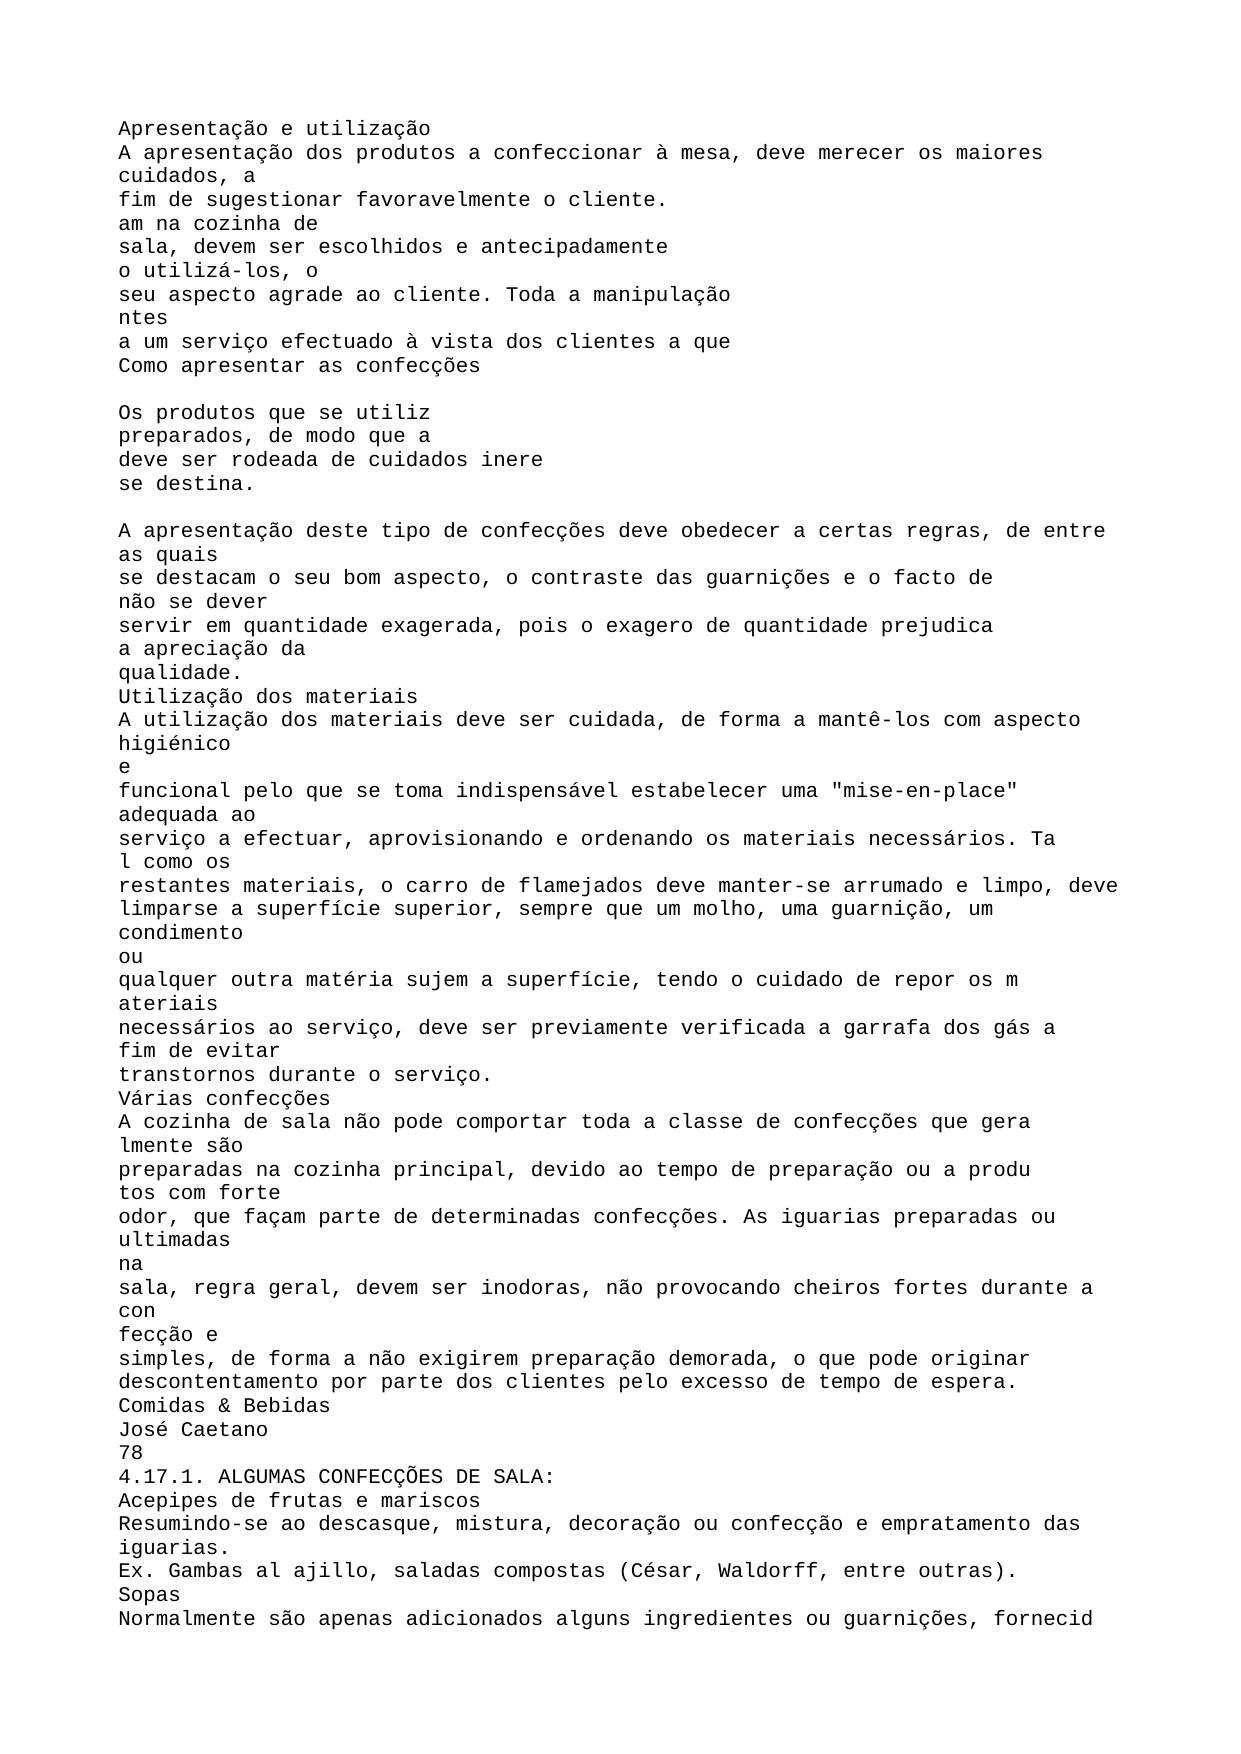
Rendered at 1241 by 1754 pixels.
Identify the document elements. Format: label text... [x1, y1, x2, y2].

text lmente são [118, 1135, 1122, 1158]
text am na cozinha de [118, 213, 1122, 236]
text não se dever [118, 591, 1122, 615]
text A apresentação dos produtos a confeccionar à mesa, deve merecer os maiores cuidados, a [118, 142, 1122, 189]
text restantes materiais, o carro de flamejados deve manter-se arrumado e limpo, deve [118, 875, 1122, 898]
text fim de evitar [118, 1040, 1122, 1064]
text Como apresentar as confecções [118, 354, 1122, 378]
text transtornos durante o serviço. [118, 1064, 1122, 1088]
text Utilização dos materiais [118, 686, 1122, 709]
text Apresentação e utilização [118, 118, 1122, 142]
text 78 [118, 1442, 1122, 1466]
text Acepipes de frutas e mariscos [118, 1489, 1122, 1513]
text servir em quantidade exagerada, pois o exagero de quantidade prejudica [118, 615, 1122, 638]
text e [118, 757, 1122, 780]
text Comidas & Bebidas [118, 1395, 1122, 1419]
text Normalmente são apenas adicionados alguns ingredientes ou guarnições, fornecid [118, 1608, 1122, 1631]
text A utilização dos materiais deve ser cuidada, de forma a mantê-los com aspecto higiénico [118, 709, 1122, 757]
text seu aspecto agrade ao cliente. Toda a manipulação [118, 284, 1122, 307]
text ntes [118, 307, 1122, 331]
text fecção e [118, 1324, 1122, 1348]
text ou [118, 946, 1122, 969]
text necessários ao serviço, deve ser previamente verificada a garrafa dos gás a [118, 1017, 1122, 1040]
text 4.17.1. ALGUMAS CONFECÇÕES DE SALA: [118, 1466, 1122, 1489]
text na [118, 1253, 1122, 1277]
text l como os [118, 851, 1122, 875]
text Os produtos que se utiliz [118, 402, 1122, 426]
text Ex. Gambas al ajillo, saladas compostas (César, Waldorff, entre outras). [118, 1561, 1122, 1584]
text Sopas [118, 1584, 1122, 1608]
text se destina. [118, 473, 1122, 496]
text Resumindo-se ao descasque, mistura, decoração ou confecção e empratamento das [118, 1513, 1122, 1537]
text qualquer outra matéria sujem a superfície, tendo o cuidado de repor os m [118, 969, 1122, 993]
text tos com forte [118, 1182, 1122, 1206]
text qualidade. [118, 662, 1122, 686]
text fim de sugestionar favoravelmente o cliente. [118, 189, 1122, 213]
text simples, de forma a não exigirem preparação demorada, o que pode originar [118, 1348, 1122, 1371]
text José Caetano [118, 1419, 1122, 1442]
text serviço a efectuar, aprovisionando e ordenando os materiais necessários. Ta [118, 827, 1122, 851]
text limparse a superfície superior, sempre que um molho, uma guarnição, um condimento [118, 898, 1122, 946]
text se destacam o seu bom aspecto, o contraste das guarnições e o facto de [118, 567, 1122, 591]
text a apreciação da [118, 638, 1122, 662]
text A cozinha de sala não pode comportar toda a classe de confecções que gera [118, 1111, 1122, 1135]
text Várias confecções [118, 1088, 1122, 1111]
text preparados, de modo que a [118, 426, 1122, 449]
text odor, que façam parte de determinadas confecções. As iguarias preparadas ou ultimadas [118, 1206, 1122, 1253]
text preparadas na cozinha principal, devido ao tempo de preparação ou a produ [118, 1158, 1122, 1182]
text funcional pelo que se toma indispensável estabelecer uma "mise-en-place" [118, 780, 1122, 804]
text deve ser rodeada de cuidados inere [118, 449, 1122, 473]
text sala, devem ser escolhidos e antecipadamente [118, 236, 1122, 260]
text descontentamento por parte dos clientes pelo excesso de tempo de espera. [118, 1371, 1122, 1395]
text o utilizá-los, o [118, 260, 1122, 284]
text a um serviço efectuado à vista dos clientes a que [118, 331, 1122, 354]
text iguarias. [118, 1537, 1122, 1561]
text ateriais [118, 993, 1122, 1017]
text sala, regra geral, devem ser inodoras, não provocando cheiros fortes durante a con [118, 1277, 1122, 1324]
text A apresentação deste tipo de confecções deve obedecer a certas regras, de entre as quais [118, 520, 1122, 567]
text adequada ao [118, 804, 1122, 827]
